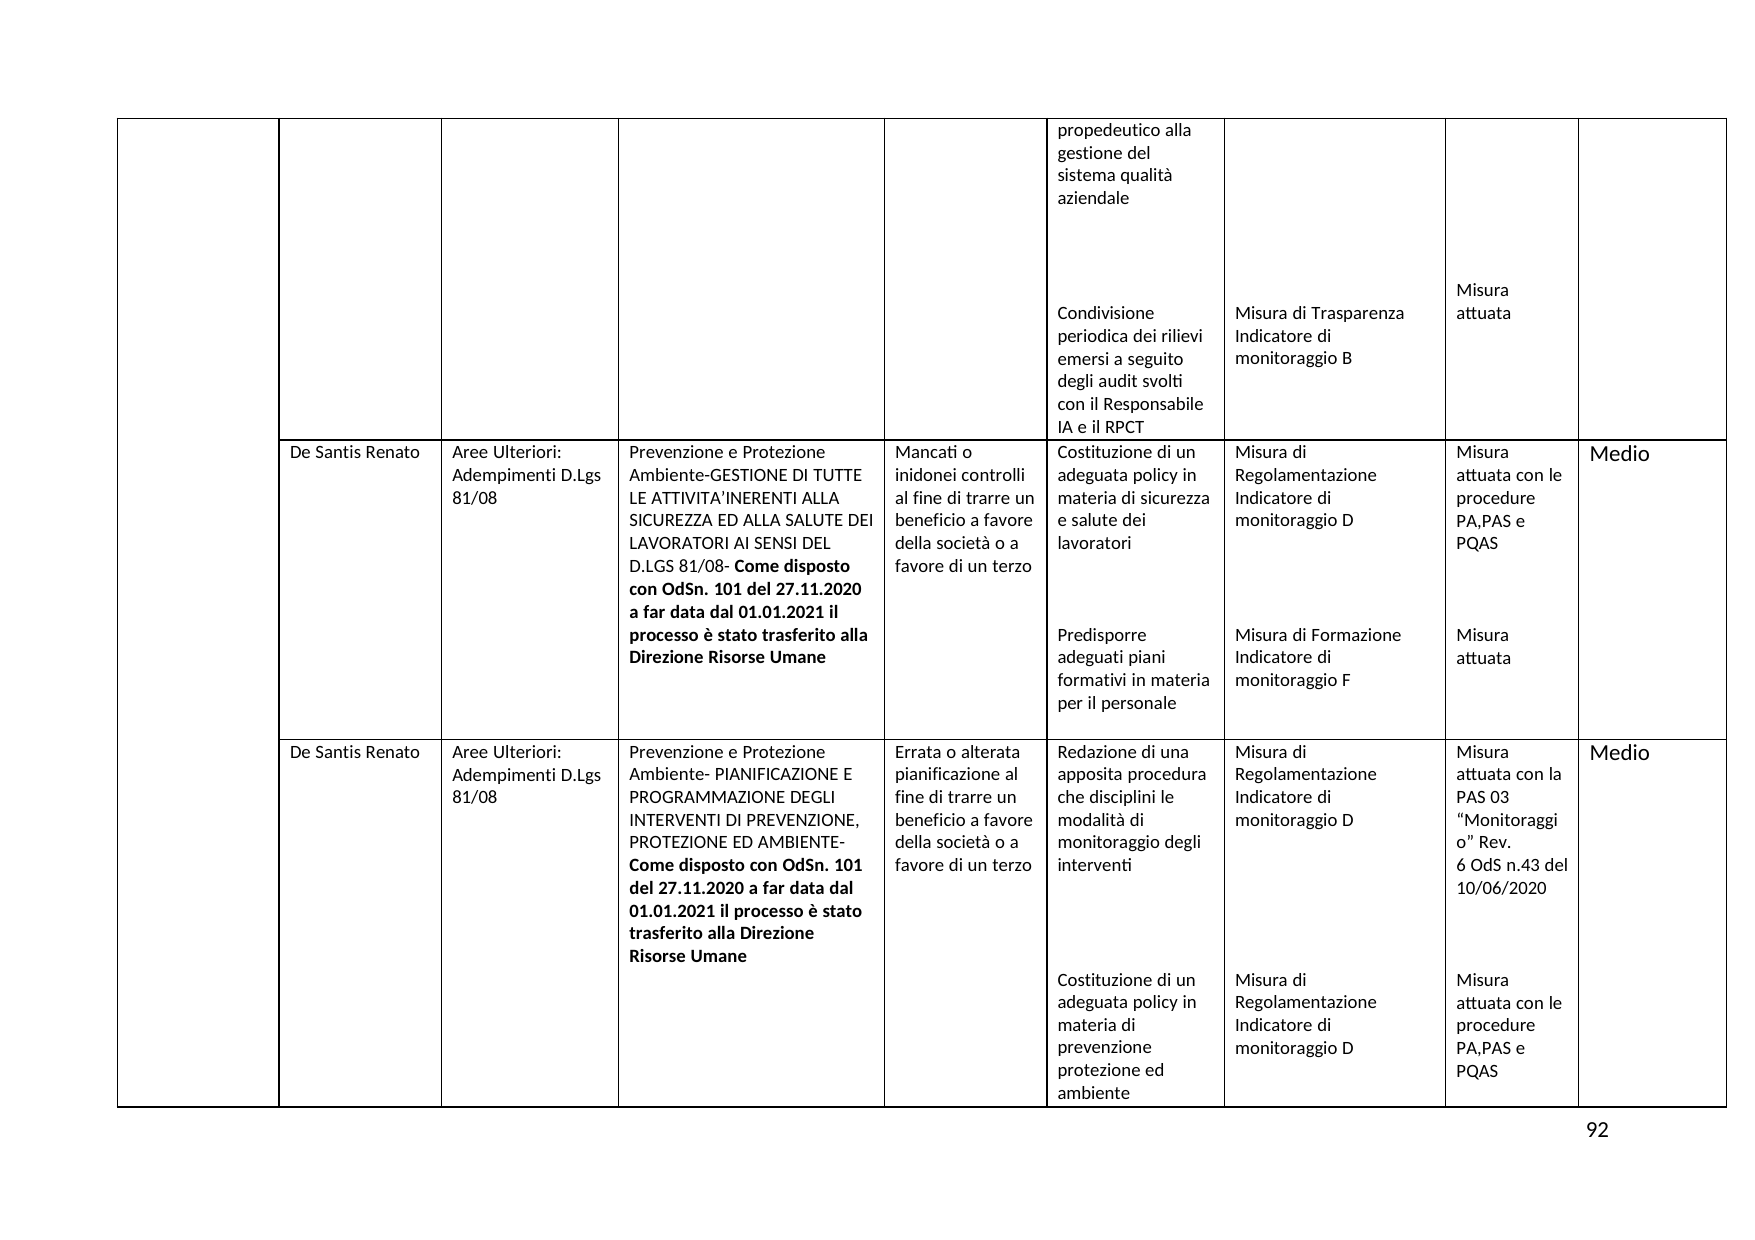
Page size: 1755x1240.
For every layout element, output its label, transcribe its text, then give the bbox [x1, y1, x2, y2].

table_cell Aree Ulteriori: Adempimenti D.Lgs 81/08 [442, 740, 618, 1106]
table_cell Errata o alterata pianificazione al fine di trarre un beneficio a favore della società o a favore di un terzo [885, 740, 1046, 1106]
table_cell Misura attuata con la PAS 03 “Monitoraggi o” Rev. 6 OdS n.43 del 10/06/2020 Misura attuata con le procedure PA,PAS e PQAS [1446, 740, 1578, 1106]
table_header [1579, 119, 1726, 439]
table_cell Costituzione di un adeguata policy in materia di sicurezza e salute dei lavoratori Predisporre adeguati piani formativi in materia per il personale [1048, 441, 1224, 738]
table_cell Mancati o inidonei controlli al fine di trarre un beneficio a favore della società o a favore di un terzo [885, 441, 1046, 738]
table_cell Redazione di una apposita procedura che disciplini le modalità di monitoraggio degli interventi Costituzione di un adeguata policy in materia di prevenzione protezione ed ambiente [1048, 740, 1224, 1106]
table_cell Medio [1579, 441, 1726, 738]
table_header [118, 119, 278, 1106]
table_header propedeutico alla gestione del sistema qualità aziendale Condivisione periodica dei rilievi emersi a seguito degli audit svolti con il Responsabile IA e il RPCT [1048, 119, 1224, 439]
table_header [442, 119, 618, 439]
table_header Misura attuata [1446, 119, 1578, 439]
table_cell Misura di Regolamentazione Indicatore di monitoraggio D Misura di Formazione Indicatore di monitoraggio F [1225, 441, 1445, 738]
table_cell Prevenzione e Protezione Ambiente- PIANIFICAZIONE E PROGRAMMAZIONE DEGLI INTERVENTI DI PREVENZIONE, PROTEZIONE ED AMBIENTE- Come disposto con OdSn. 101 del 27.11.2020 a far data dal 01.01.2021 il processo è stato trasferito alla Direzione Risorse Umane [619, 740, 884, 1106]
table_header Misura di Trasparenza Indicatore di monitoraggio B [1225, 119, 1445, 439]
table_cell Misura attuata con le procedure PA,PAS e PQAS Misura attuata [1446, 441, 1578, 738]
table_header [280, 119, 441, 439]
table_cell De Santis Renato [280, 441, 441, 738]
table_header [885, 119, 1046, 439]
table_header [619, 119, 884, 439]
table_cell Misura di Regolamentazione Indicatore di monitoraggio D Misura di Regolamentazione Indicatore di monitoraggio D [1225, 740, 1445, 1106]
table_cell Prevenzione e Protezione Ambiente-GESTIONE DI TUTTE LE ATTIVITA’INERENTI ALLA SICUREZZA ED ALLA SALUTE DEI LAVORATORI AI SENSI DEL D.LGS 81/08- Come disposto con OdSn. 101 del 27.11.2020 a far data dal 01.01.2021 il processo è stato trasferito alla Direzione Risorse Umane [619, 441, 884, 738]
table_cell De Santis Renato [280, 740, 441, 1106]
table_cell Aree Ulteriori: Adempimenti D.Lgs 81/08 [442, 441, 618, 738]
table_cell Medio [1579, 740, 1726, 1106]
